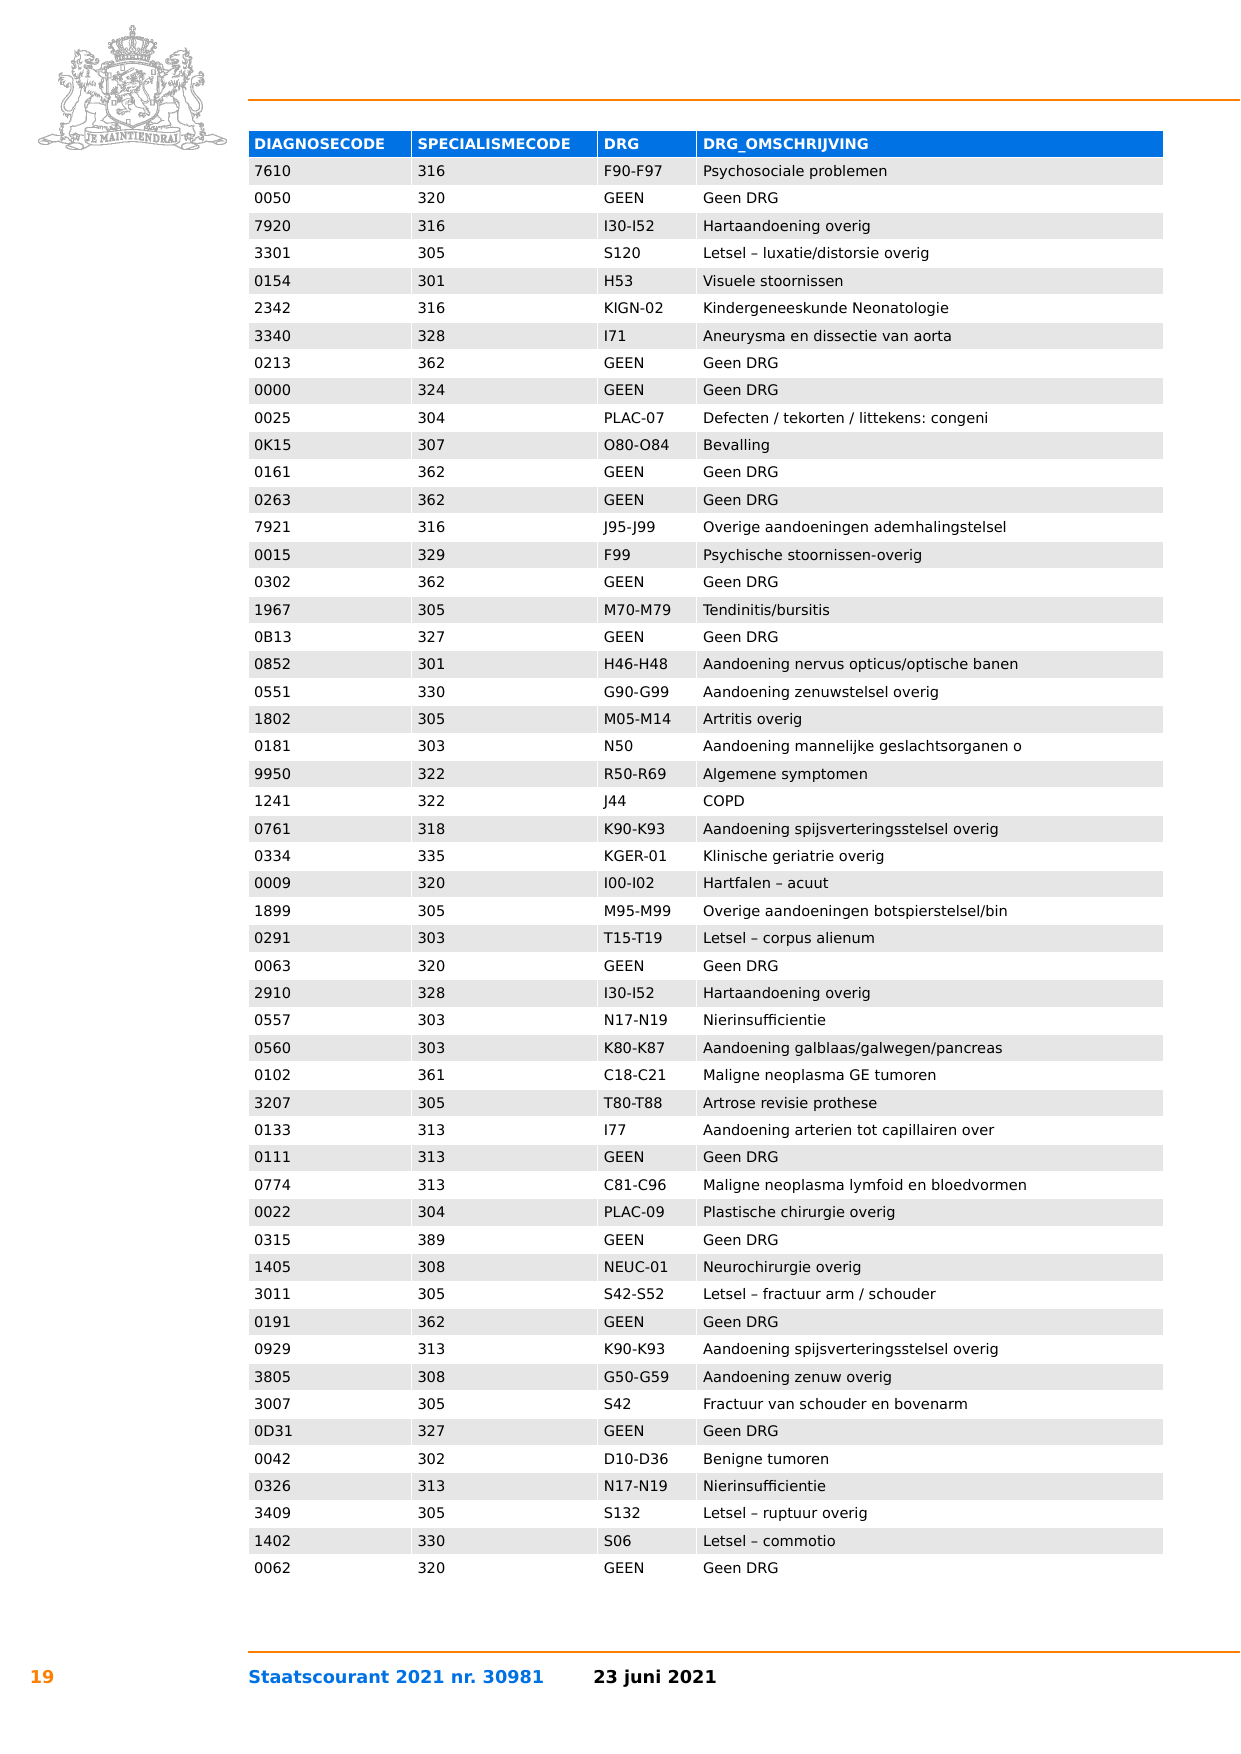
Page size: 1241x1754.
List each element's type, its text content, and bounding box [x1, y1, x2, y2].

table_cell Geen DRG [697, 460, 1163, 486]
table_cell 0181 [249, 734, 411, 760]
table_cell 0315 [249, 1227, 411, 1253]
table_cell GEEN [598, 1556, 696, 1582]
table_cell 3011 [249, 1282, 411, 1308]
table_cell 316 [412, 515, 597, 541]
table_cell 0K15 [249, 432, 411, 459]
table_cell O80-O84 [598, 432, 696, 459]
table_cell Aandoening zenuw overig [697, 1364, 1163, 1390]
table_cell 305 [412, 706, 597, 733]
table_cell Aandoening zenuwstelsel overig [697, 679, 1163, 705]
table_cell S06 [598, 1528, 696, 1554]
table_cell 313 [412, 1172, 597, 1198]
table_cell Overige aandoeningen botspierstelsel/bin [697, 898, 1163, 924]
table_cell D10-D36 [598, 1446, 696, 1472]
table_cell Geen DRG [697, 186, 1163, 212]
table_cell Algemene symptomen [697, 761, 1163, 787]
table_cell 1241 [249, 789, 411, 815]
table_cell 0291 [249, 925, 411, 952]
table_cell 303 [412, 1035, 597, 1061]
table_cell 0213 [249, 350, 411, 376]
table_cell 3340 [249, 323, 411, 349]
table_cell 318 [412, 816, 597, 842]
table_cell 7610 [249, 158, 411, 185]
table_cell KGER-01 [598, 843, 696, 869]
table_cell 316 [412, 158, 597, 185]
table_cell Maligne neoplasma lymfoid en bloedvormen [697, 1172, 1163, 1198]
table_cell 9950 [249, 761, 411, 787]
table_cell M05-M14 [598, 706, 696, 733]
table_cell GEEN [598, 487, 696, 513]
table_cell 0000 [249, 378, 411, 404]
table_cell GEEN [598, 186, 696, 212]
table_cell K90-K93 [598, 1336, 696, 1363]
table_cell 301 [412, 651, 597, 678]
table_cell Artrose revisie prothese [697, 1090, 1163, 1116]
table_cell Aandoening spijsverteringsstelsel overig [697, 816, 1163, 842]
table_cell N17-N19 [598, 1473, 696, 1500]
table_cell 335 [412, 843, 597, 869]
table_cell 0015 [249, 542, 411, 568]
table_cell 301 [412, 268, 597, 294]
table_cell Geen DRG [697, 350, 1163, 376]
table_cell 0102 [249, 1063, 411, 1089]
table_cell GEEN [598, 350, 696, 376]
table_header DRG_OMSCHRIJVING [697, 131, 1163, 157]
table_cell GEEN [598, 1309, 696, 1335]
table_cell Neurochirurgie overig [697, 1254, 1163, 1281]
table_cell Maligne neoplasma GE tumoren [697, 1063, 1163, 1089]
table_cell 0063 [249, 953, 411, 979]
table_cell Plastische chirurgie overig [697, 1199, 1163, 1226]
table_cell Hartfalen – acuut [697, 871, 1163, 897]
table_cell Geen DRG [697, 624, 1163, 650]
table_cell Geen DRG [697, 953, 1163, 979]
table_cell 0560 [249, 1035, 411, 1061]
table_cell 1405 [249, 1254, 411, 1281]
table_cell H53 [598, 268, 696, 294]
table_cell 320 [412, 871, 597, 897]
table_cell 361 [412, 1063, 597, 1089]
table_cell I00-I02 [598, 871, 696, 897]
table_cell T80-T88 [598, 1090, 696, 1116]
table_cell 362 [412, 487, 597, 513]
table_cell Benigne tumoren [697, 1446, 1163, 1472]
table_cell 0161 [249, 460, 411, 486]
table_cell 7920 [249, 213, 411, 239]
table_cell Fractuur van schouder en bovenarm [697, 1391, 1163, 1417]
table_cell 389 [412, 1227, 597, 1253]
table_cell N17-N19 [598, 1008, 696, 1034]
table_cell Letsel – ruptuur overig [697, 1501, 1163, 1527]
table_cell 305 [412, 1391, 597, 1417]
table_cell 0025 [249, 405, 411, 431]
table_cell 313 [412, 1336, 597, 1363]
table_cell 304 [412, 1199, 597, 1226]
table_cell 324 [412, 378, 597, 404]
table_cell 308 [412, 1364, 597, 1390]
table_cell G90-G99 [598, 679, 696, 705]
table_cell 305 [412, 1282, 597, 1308]
table_cell S42-S52 [598, 1282, 696, 1308]
table_cell 0111 [249, 1145, 411, 1171]
table_cell 0133 [249, 1117, 411, 1143]
table_cell NEUC-01 [598, 1254, 696, 1281]
table_cell 362 [412, 350, 597, 376]
table_cell 0929 [249, 1336, 411, 1363]
table_cell M95-M99 [598, 898, 696, 924]
table_cell Geen DRG [697, 378, 1163, 404]
table_cell R50-R69 [598, 761, 696, 787]
table_cell 320 [412, 186, 597, 212]
table_cell GEEN [598, 569, 696, 596]
table_cell 0009 [249, 871, 411, 897]
table_cell I30-I52 [598, 213, 696, 239]
table_cell 322 [412, 761, 597, 787]
table_cell F90-F97 [598, 158, 696, 185]
table_cell 305 [412, 898, 597, 924]
table_cell 0B13 [249, 624, 411, 650]
table_cell 0326 [249, 1473, 411, 1500]
table_cell K90-K93 [598, 816, 696, 842]
table_cell Nierinsufficientie [697, 1008, 1163, 1034]
table_header SPECIALISMECODE [412, 131, 597, 157]
table_cell 316 [412, 295, 597, 322]
table_cell Artritis overig [697, 706, 1163, 733]
table_cell Geen DRG [697, 569, 1163, 596]
table_cell GEEN [598, 378, 696, 404]
table_cell I77 [598, 1117, 696, 1143]
table_cell 308 [412, 1254, 597, 1281]
table_cell Aneurysma en dissectie van aorta [697, 323, 1163, 349]
table_header DRG [598, 131, 696, 157]
table_cell PLAC-07 [598, 405, 696, 431]
table_cell 2342 [249, 295, 411, 322]
table_cell Letsel – corpus alienum [697, 925, 1163, 952]
table_cell Visuele stoornissen [697, 268, 1163, 294]
table_cell 1802 [249, 706, 411, 733]
table_cell Nierinsufficientie [697, 1473, 1163, 1500]
table_cell Defecten / tekorten / littekens: congeni [697, 405, 1163, 431]
table_cell C18-C21 [598, 1063, 696, 1089]
table_cell 313 [412, 1473, 597, 1500]
table_cell 3805 [249, 1364, 411, 1390]
table_cell 313 [412, 1117, 597, 1143]
table_cell Psychische stoornissen-overig [697, 542, 1163, 568]
table_cell 3301 [249, 241, 411, 267]
table_cell 362 [412, 569, 597, 596]
table_cell Aandoening mannelijke geslachtsorganen o [697, 734, 1163, 760]
table_cell Kindergeneeskunde Neonatologie [697, 295, 1163, 322]
table_cell 3207 [249, 1090, 411, 1116]
table_cell Tendinitis/bursitis [697, 597, 1163, 623]
table_cell 305 [412, 1501, 597, 1527]
table_cell I71 [598, 323, 696, 349]
table_cell GEEN [598, 1227, 696, 1253]
table_cell 0852 [249, 651, 411, 678]
table_cell 0022 [249, 1199, 411, 1226]
table_cell 0551 [249, 679, 411, 705]
table_cell Hartaandoening overig [697, 980, 1163, 1007]
table_cell G50-G59 [598, 1364, 696, 1390]
table_cell 320 [412, 1556, 597, 1582]
table_cell H46-H48 [598, 651, 696, 678]
table_cell 0557 [249, 1008, 411, 1034]
table_cell K80-K87 [598, 1035, 696, 1061]
table_cell 303 [412, 925, 597, 952]
table_cell 327 [412, 1419, 597, 1445]
table_cell F99 [598, 542, 696, 568]
table_cell 1899 [249, 898, 411, 924]
table_cell 328 [412, 323, 597, 349]
table_cell Aandoening galblaas/galwegen/pancreas [697, 1035, 1163, 1061]
table_cell 305 [412, 597, 597, 623]
table_cell 0191 [249, 1309, 411, 1335]
table_cell 316 [412, 213, 597, 239]
table_cell 327 [412, 624, 597, 650]
table_cell 1402 [249, 1528, 411, 1554]
picture [38, 25, 227, 150]
table_cell 303 [412, 1008, 597, 1034]
table_cell 305 [412, 241, 597, 267]
table_cell 1967 [249, 597, 411, 623]
table_cell Psychosociale problemen [697, 158, 1163, 185]
table_cell 0D31 [249, 1419, 411, 1445]
table_cell Bevalling [697, 432, 1163, 459]
table_cell 303 [412, 734, 597, 760]
table_cell 329 [412, 542, 597, 568]
table_cell S120 [598, 241, 696, 267]
table_cell M70-M79 [598, 597, 696, 623]
table_cell 320 [412, 953, 597, 979]
table_cell S132 [598, 1501, 696, 1527]
table_cell COPD [697, 789, 1163, 815]
table_cell Letsel – commotio [697, 1528, 1163, 1554]
table_cell 304 [412, 405, 597, 431]
table_cell Geen DRG [697, 1227, 1163, 1253]
table_cell 330 [412, 679, 597, 705]
table_cell 7921 [249, 515, 411, 541]
table_cell Aandoening spijsverteringsstelsel overig [697, 1336, 1163, 1363]
table_cell 307 [412, 432, 597, 459]
table_cell 313 [412, 1145, 597, 1171]
table_cell 362 [412, 460, 597, 486]
table_cell Letsel – luxatie/distorsie overig [697, 241, 1163, 267]
table_cell 0050 [249, 186, 411, 212]
table_cell GEEN [598, 624, 696, 650]
table_cell Letsel – fractuur arm / schouder [697, 1282, 1163, 1308]
table_cell N50 [598, 734, 696, 760]
table_cell 0774 [249, 1172, 411, 1198]
table_cell GEEN [598, 1419, 696, 1445]
table_cell PLAC-09 [598, 1199, 696, 1226]
table_cell 328 [412, 980, 597, 1007]
table_cell Aandoening nervus opticus/optische banen [697, 651, 1163, 678]
table_cell T15-T19 [598, 925, 696, 952]
table_cell GEEN [598, 953, 696, 979]
table_cell 0302 [249, 569, 411, 596]
table_header DIAGNOSECODE [249, 131, 411, 157]
table_cell 362 [412, 1309, 597, 1335]
table_cell Aandoening arterien tot capillairen over [697, 1117, 1163, 1143]
table_cell KIGN-02 [598, 295, 696, 322]
table_cell 0154 [249, 268, 411, 294]
table_cell J95-J99 [598, 515, 696, 541]
table_cell C81-C96 [598, 1172, 696, 1198]
table_cell I30-I52 [598, 980, 696, 1007]
table_cell 3007 [249, 1391, 411, 1417]
table_cell 0761 [249, 816, 411, 842]
table_cell 0263 [249, 487, 411, 513]
table_cell 305 [412, 1090, 597, 1116]
table_cell Geen DRG [697, 1145, 1163, 1171]
table_cell J44 [598, 789, 696, 815]
table_cell 322 [412, 789, 597, 815]
table_cell Geen DRG [697, 487, 1163, 513]
table_cell 0334 [249, 843, 411, 869]
table_cell GEEN [598, 1145, 696, 1171]
table_cell Geen DRG [697, 1309, 1163, 1335]
table_cell Overige aandoeningen ademhalingstelsel [697, 515, 1163, 541]
table_cell 2910 [249, 980, 411, 1007]
table_cell Geen DRG [697, 1556, 1163, 1582]
table_cell S42 [598, 1391, 696, 1417]
table_cell Hartaandoening overig [697, 213, 1163, 239]
table_cell GEEN [598, 460, 696, 486]
table_cell 330 [412, 1528, 597, 1554]
table_cell Klinische geriatrie overig [697, 843, 1163, 869]
table_cell 0062 [249, 1556, 411, 1582]
table_cell 3409 [249, 1501, 411, 1527]
table_cell 0042 [249, 1446, 411, 1472]
table_cell Geen DRG [697, 1419, 1163, 1445]
table_cell 302 [412, 1446, 597, 1472]
